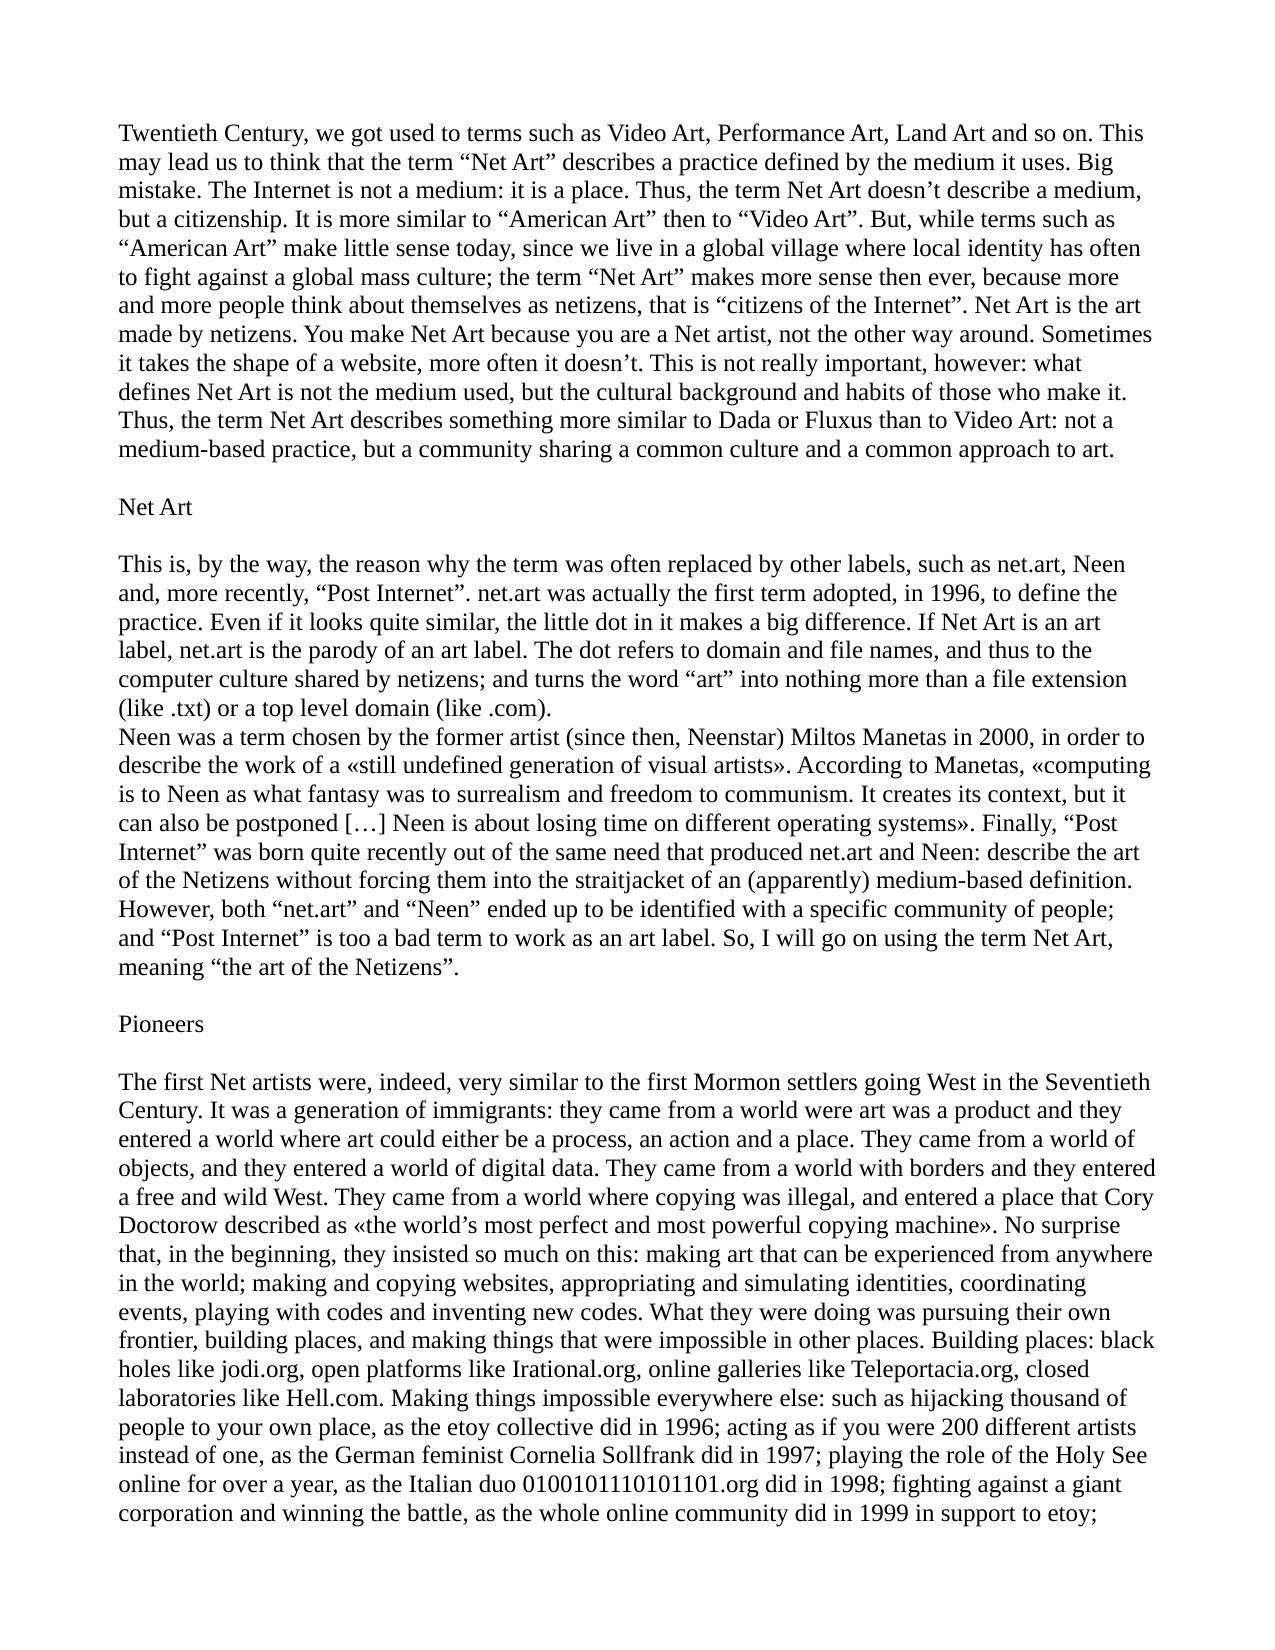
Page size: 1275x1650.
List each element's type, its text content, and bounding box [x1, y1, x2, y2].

text Twentieth Century, we got used to terms such as Video Art, Performance Art, Land Art and so on. This may lead us to think that the term “Net Art” describes a practice defined by the medium it uses. Big mistake. The Internet is not a medium: it is a place. Thus, the term Net Art doesn’t describe a medium, but a citizenship. It is more similar to “American Art” then to “Video Art”. But, while terms such as “American Art” make little sense today, since we live in a global village where local identity has often to fight against a global mass culture; the term “Net Art” makes more sense then ever, because more and more people think about themselves as netizens, that is “citizens of the Internet”. Net Art is the art made by netizens. You make Net Art because you are a Net artist, not the other way around. Sometimes it takes the shape of a website, more often it doesn’t. This is not really important, however: what defines Net Art is not the medium used, but the cultural background and habits of those who make it. Thus, the term Net Art describes something more similar to Dada or Fluxus than to Video Art: not a medium-based practice, but a community sharing a common culture and a common approach to art. [118, 118, 1157, 463]
text Net Art [118, 492, 1157, 521]
text Pioneers [118, 1009, 1157, 1038]
text Neen was a term chosen by the former artist (since then, Neenstar) Miltos Manetas in 2000, in order to describe the work of a «still undefined generation of visual artists». According to Manetas, «computing is to Neen as what fantasy was to surrealism and freedom to communism. It creates its context, but it can also be postponed […] Neen is about losing time on different operating systems». Finally, “Post Internet” was born quite recently out of the same need that produced net.art and Neen: describe the art of the Netizens without forcing them into the straitjacket of an (apparently) medium-based definition. [118, 722, 1157, 894]
text However, both “net.art” and “Neen” ended up to be identified with a specific community of people; and “Post Internet” is too a bad term to work as an art label. So, I will go on using the term Net Art, meaning “the art of the Netizens”. [118, 894, 1157, 981]
text The first Net artists were, indeed, very similar to the first Mormon settlers going West in the Seventieth Century. It was a generation of immigrants: they came from a world were art was a product and they entered a world where art could either be a process, an action and a place. They came from a world of objects, and they entered a world of digital data. They came from a world with borders and they entered a free and wild West. They came from a world where copying was illegal, and entered a place that Cory Doctorow described as «the world’s most perfect and most powerful copying machine». No surprise that, in the beginning, they insisted so much on this: making art that can be experienced from anywhere in the world; making and copying websites, appropriating and simulating identities, coordinating events, playing with codes and inventing new codes. What they were doing was pursuing their own frontier, building places, and making things that were impossible in other places. Building places: black holes like jodi.org, open platforms like Irational.org, online galleries like Teleportacia.org, closed laboratories like Hell.com. Making things impossible everywhere else: such as hijacking thousand of people to your own place, as the etoy collective did in 1996; acting as if you were 200 different artists instead of one, as the German feminist Cornelia Sollfrank did in 1997; playing the role of the Holy See online for over a year, as the Italian duo 0100101110101101.org did in 1998; fighting against a giant corporation and winning the battle, as the whole online community did in 1999 in support to etoy; [118, 1067, 1157, 1527]
text This is, by the way, the reason why the term was often replaced by other labels, such as net.art, Neen and, more recently, “Post Internet”. net.art was actually the first term adopted, in 1996, to define the practice. Even if it looks quite similar, the little dot in it makes a big difference. If Net Art is an art label, net.art is the parody of an art label. The dot refers to domain and file names, and thus to the computer culture shared by netizens; and turns the word “art” into nothing more than a file extension (like .txt) or a top level domain (like .com). [118, 549, 1157, 722]
